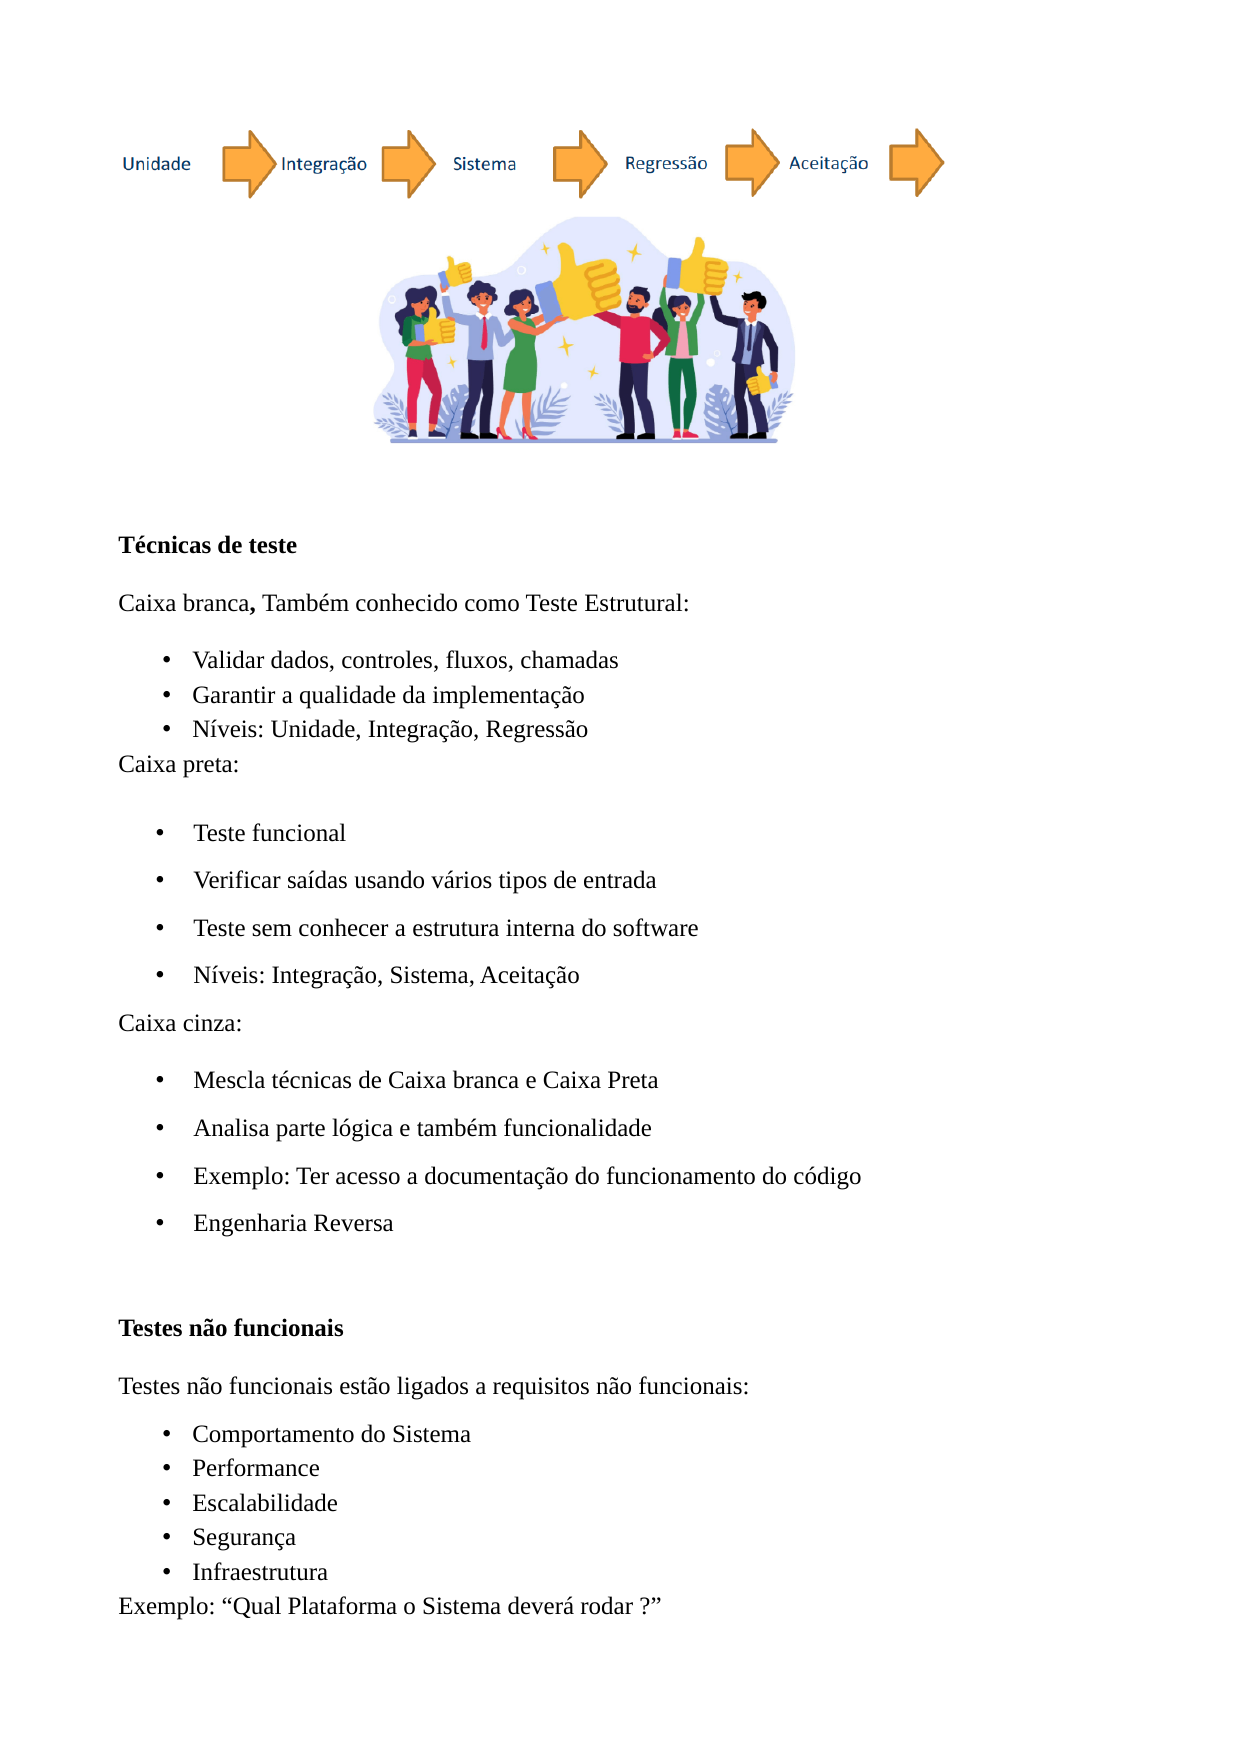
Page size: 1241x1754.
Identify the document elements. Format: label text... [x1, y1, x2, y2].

text Testes não funcionais [118, 1313, 1122, 1342]
list Escalabilidade [162, 1488, 1122, 1516]
list Segurança [162, 1522, 1122, 1551]
list Níveis: Unidade, Integração, Regressão [162, 714, 1122, 743]
list Mescla técnicas de Caixa branca e Caixa Preta [156, 1066, 1122, 1094]
list Infraestrutura [162, 1557, 1122, 1585]
text Caixa preta: [118, 749, 1122, 777]
list Teste funcional [156, 818, 1122, 846]
list Engenharia Reversa [156, 1208, 1122, 1237]
text Caixa cinza: [118, 1008, 1122, 1037]
text Caixa branca, Também conhecido como Teste Estrutural: [118, 588, 1122, 617]
list Níveis: Integração, Sistema, Aceitação [156, 961, 1122, 989]
list Verificar saídas usando vários tipos de entrada [156, 865, 1122, 894]
picture [118, 118, 1123, 444]
list Analisa parte lógica e também funcionalidade [156, 1113, 1122, 1142]
list Teste sem conhecer a estrutura interna do software [156, 913, 1122, 942]
list Validar dados, controles, fluxos, chamadas [162, 645, 1122, 674]
list Garantir a qualidade da implementação [162, 680, 1122, 708]
list Performance [162, 1453, 1122, 1482]
list Exemplo: Ter acesso a documentação do funcionamento do código [156, 1161, 1122, 1189]
list Comportamento do Sistema [162, 1419, 1122, 1447]
text Exemplo: “Qual Plataforma o Sistema deverá rodar ?” [118, 1591, 1122, 1620]
text Testes não funcionais estão ligados a requisitos não funcionais: [118, 1371, 1122, 1400]
text Técnicas de teste [118, 530, 1122, 559]
